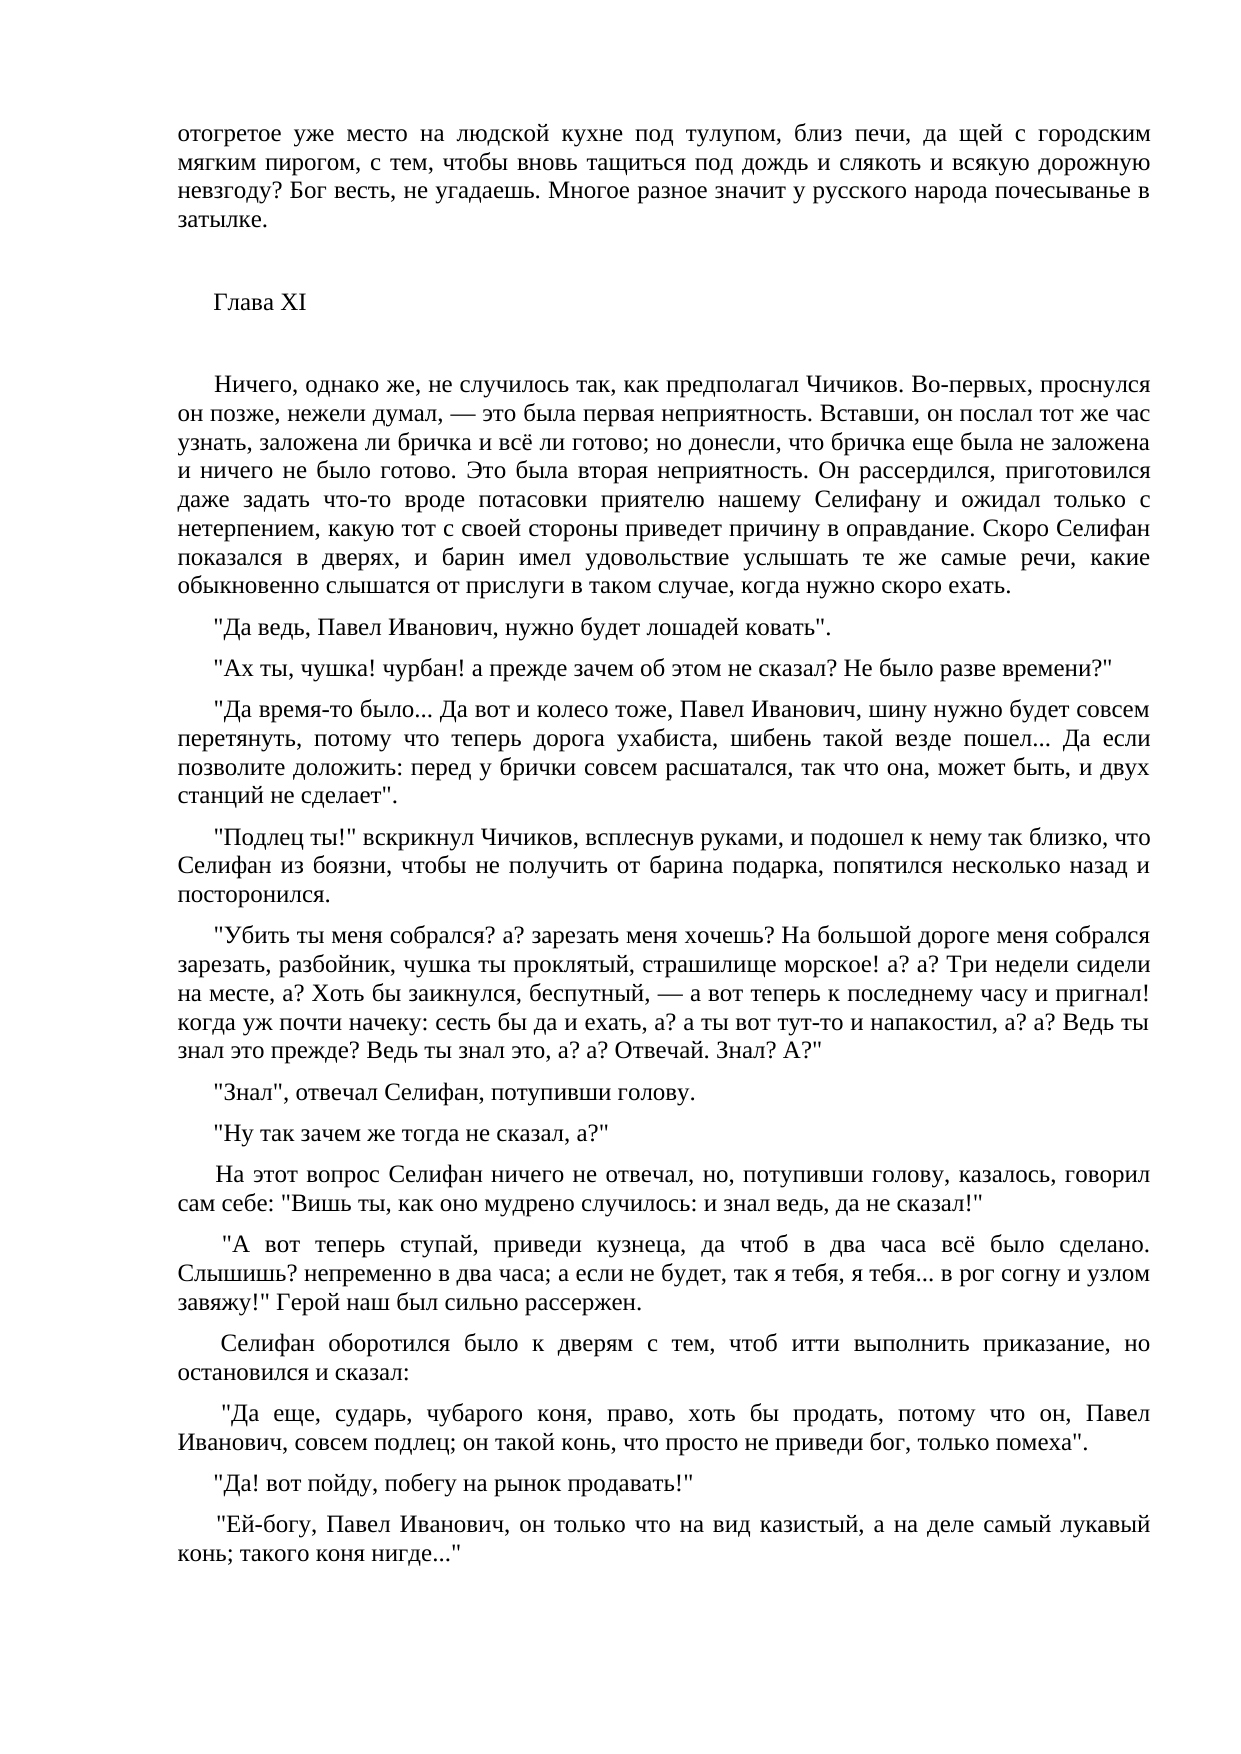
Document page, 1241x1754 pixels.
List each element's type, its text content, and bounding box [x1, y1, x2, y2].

text "Подлец ты!" вскрикнул Чичиков, всплеснув руками, и подошел к нему так близко, что Селифан из боязни, чтобы не получить от барина подарка, попятился несколько назад и посторонился. [177, 822, 1152, 908]
text "Да время-то было... Да вот и колесо тоже, Павел Иванович, шину нужно будет совсем перетянуть, потому что теперь дорога ухабиста, шибень такой везде пошел... Да если позволите доложить: перед у брички совсем расшатался, так что она, может быть, и двух станций не сделает". [177, 694, 1152, 809]
text Селифан оборотился было к дверям с тем, чтоб итти выполнить приказание, но остановился и сказал: [177, 1328, 1152, 1386]
text "Да еще, сударь, чубарого коня, право, хоть бы продать, потому что он, Павел Иванович, совсем подлец; он такой конь, что просто не приведи бог, только помеха". [177, 1398, 1152, 1456]
text "Убить ты меня собрался? а? зарезать меня хочешь? На большой дороге меня собрался зарезать, разбойник, чушка ты проклятый, страшилище морское! а? а? Три недели сидели на месте, а? Хоть бы заикнулся, беспутный, — а вот теперь к последнему часу и пригнал! когда уж почти начеку: сесть бы да и ехать, а? а ты вот тут-то и напакостил, а? а? Ведь ты знал это прежде? Ведь ты знал это, а? а? Отвечай. Знал? А?" [177, 921, 1152, 1064]
text "Знал", отвечал Селифан, потупивши голову. [177, 1077, 1152, 1106]
text "Да ведь, Павел Иванович, нужно будет лошадей ковать". [177, 612, 1152, 641]
text Ничего, однако же, не случилось так, как предполагал Чичиков. Во-первых, проснулся он позже, нежели думал, — это была первая неприятность. Вставши, он послал тот же час узнать, заложена ли бричка и всё ли готово; но донесли, что бричка еще была не заложена и ничего не было готово. Это была вторая неприятность. Он рассердился, приготовился даже задать что-то вроде потасовки приятелю нашему Селифану и ожидал только с нетерпением, какую тот с своей стороны приведет причину в оправдание. Скоро Селифан показался в дверях, и барин имел удовольствие услышать те же самые речи, какие обыкновенно слышатся от прислуги в таком случае, когда нужно скоро ехать. [177, 369, 1152, 599]
text На этот вопрос Селифан ничего не отвечал, но, потупивши голову, казалось, говорил сам себе: "Вишь ты, как оно мудрено случилось: и знал ведь, да не сказал!" [177, 1159, 1152, 1217]
text отогретое уже место на людской кухне под тулупом, близ печи, да щей с городским мягким пирогом, с тем, чтобы вновь тащиться под дождь и слякоть и всякую дорожную невзгоду? Бог весть, не угадаешь. Многое разное значит у русского народа почесыванье в затылке. [177, 118, 1152, 233]
text "Ей-богу, Павел Иванович, он только что на вид казистый, а на деле самый лукавый конь; такого коня нигде..." [177, 1509, 1152, 1567]
text "Ах ты, чушка! чурбан! а прежде зачем об этом не сказал? Не было разве времени?" [177, 653, 1152, 682]
text "Да! вот пойду, побегу на рынок продавать!" [177, 1468, 1152, 1497]
text Глава XI [177, 287, 1152, 316]
text "Ну так зачем же тогда не сказал, а?" [177, 1118, 1152, 1147]
text "А вот теперь ступай, приведи кузнеца, да чтоб в два часа всё было сделано. Слышишь? непременно в два часа; а если не будет, так я тебя, я тебя... в рог согну и узлом завяжу!" Герой наш был сильно рассержен. [177, 1229, 1152, 1316]
